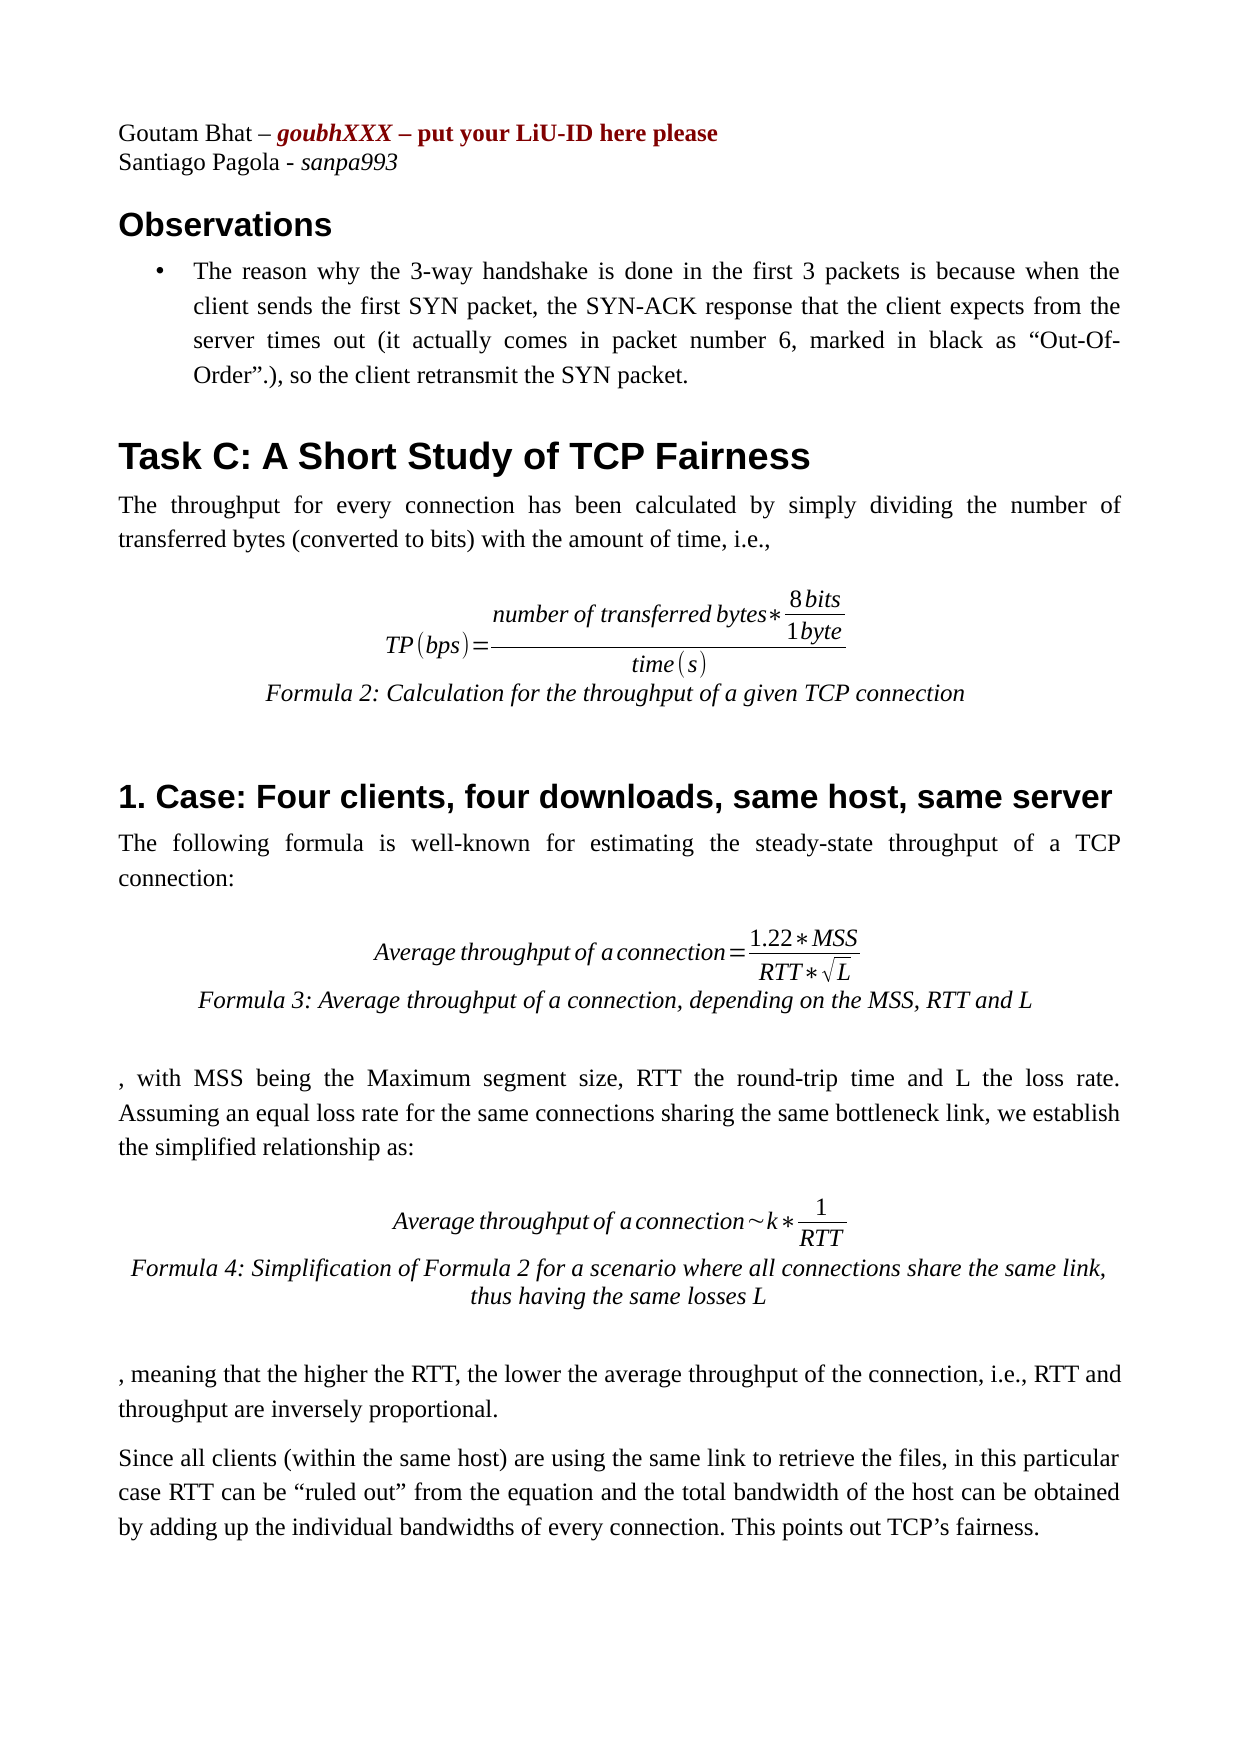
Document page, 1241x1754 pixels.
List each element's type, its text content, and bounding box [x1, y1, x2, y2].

list The reason why the 3-way handshake is done in the first 3 packets is because when the client sends the first SYN packet, the SYN-ACK response that the client expects from the server times out (it actually comes in packet number 6, marked in black as “Out-Of-Order”.), so the client retransmit the SYN packet. [156, 256, 1122, 388]
text , meaning that the higher the RTT, the lower the average throughput of the connection, i.e., RTT and throughput are inversely proportional. [118, 1359, 1122, 1422]
text Formula 2: Calculation for the throughput of a given TCP connection [130, 586, 1103, 707]
text , with MSS being the Maximum segment size, RTT the round-trip time and L the loss rate. Assuming an equal loss rate for the same connections sharing the same bottleneck link, we establish the simplified relationship as: [118, 1063, 1122, 1161]
text Formula 3: Average throughput of a connection, depending on the MSS, RTT and L [130, 924, 1103, 1014]
text The following formula is well-known for estimating the steady-state throughput of a TCP connection: [118, 828, 1122, 891]
subtitle 1. Case: Four clients, four downloads, same host, same server [118, 777, 1122, 816]
text Since all clients (within the same host) are using the same link to retrieve the files, in this particular case RTT can be “ruled out” from the equation and the total bandwidth of the host can be obtained by adding up the individual bandwidths of every connection. This points out TCP’s fairness. [118, 1443, 1122, 1541]
text Formula 4: Simplification of Formula 2 for a scenario where all connections share the same link, thus having the same losses L [130, 1194, 1109, 1310]
subtitle Task C: A Short Study of TCP Fairness [118, 434, 1122, 477]
text The throughput for every connection has been calculated by simply dividing the number of transferred bytes (converted to bits) with the amount of time, i.e., [118, 490, 1122, 553]
subtitle Observations [118, 205, 1122, 244]
